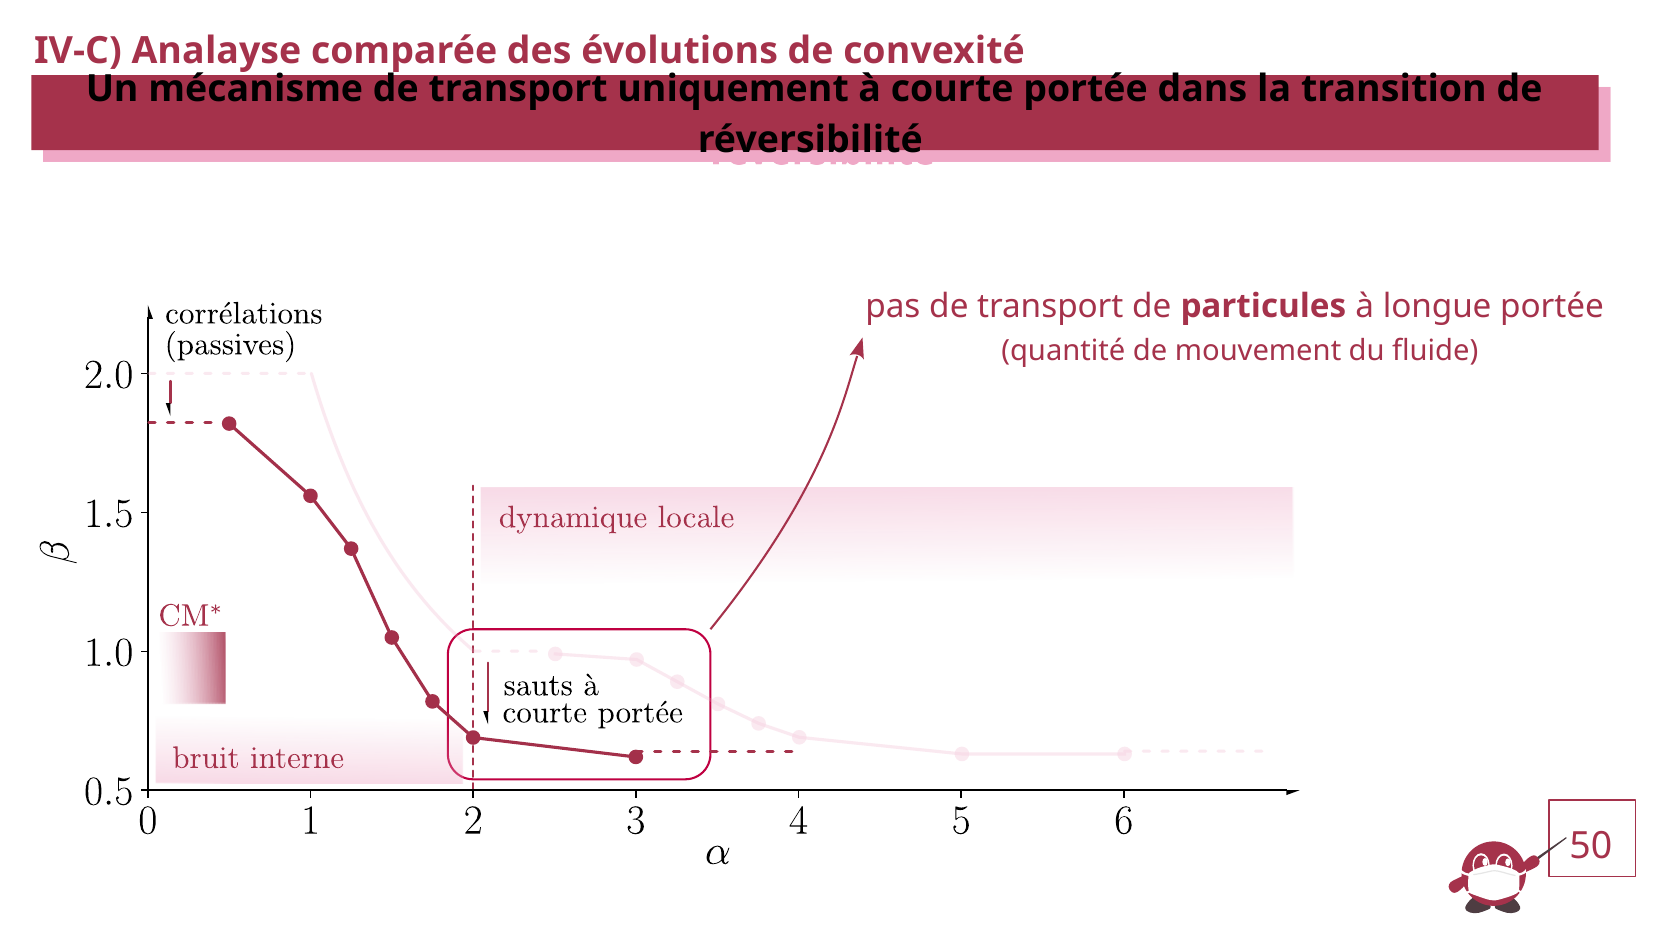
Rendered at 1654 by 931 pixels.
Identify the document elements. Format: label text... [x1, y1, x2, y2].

picture [39, 301, 1300, 865]
text_box pas de transport de particules à longue portée [850, 274, 1564, 328]
text_box (quantité de mouvement du fluide) [986, 321, 1544, 371]
text_box IV-C) Analayse comparée des évolutions de convexité [19, 16, 976, 76]
picture [1448, 799, 1637, 914]
text_box [1492, 811, 1654, 887]
text_box Un mécanisme de transport uniquement à courte portée dans la transition de réversibilité [31, 75, 1599, 151]
